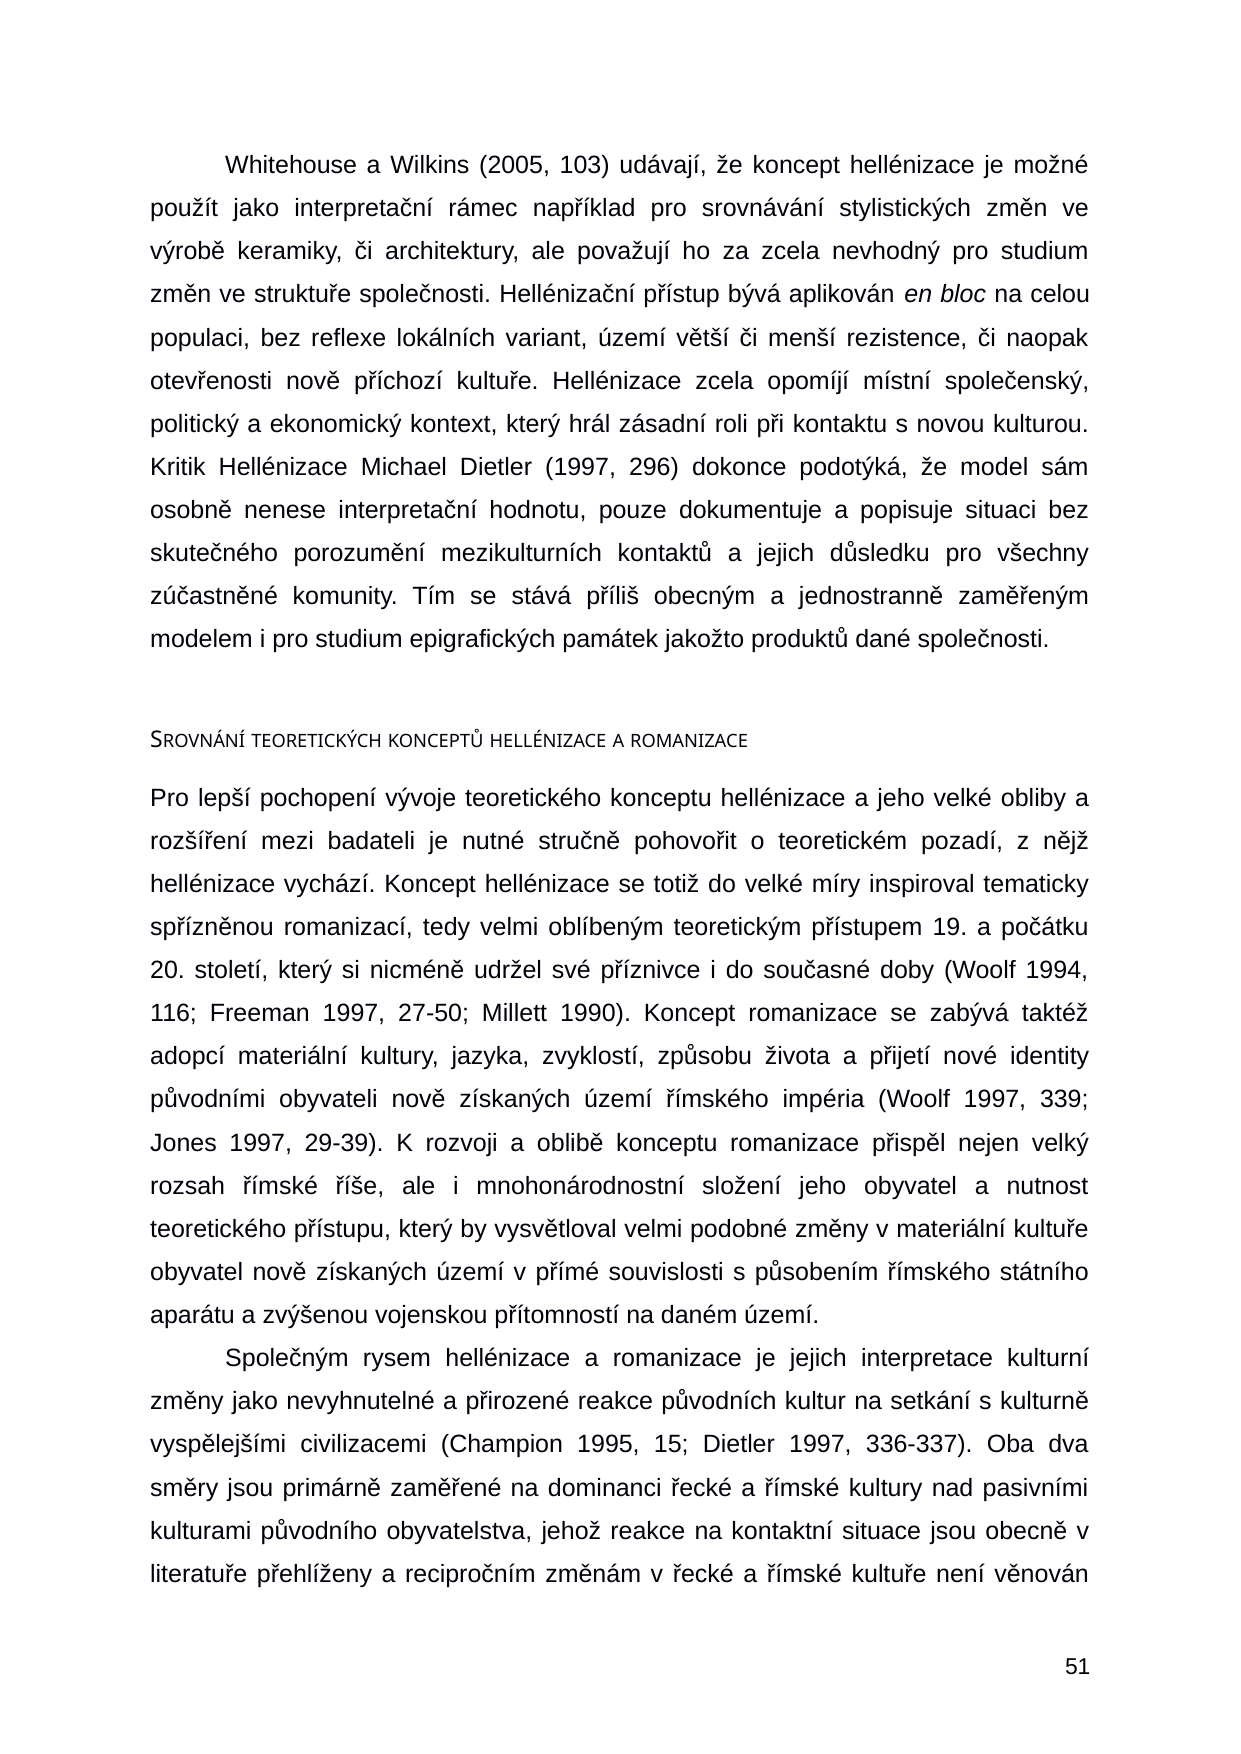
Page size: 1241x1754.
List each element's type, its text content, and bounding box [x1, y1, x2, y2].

text Whitehouse a Wilkins (2005, 103) udávají, že koncept hellénizace je možné použít jako interpretační rámec například pro srovnávání stylistických změn ve výrobě keramiky, či architektury, ale považují ho za zcela nevhodný pro studium změn ve struktuře společnosti. Hellénizační přístup bývá aplikován en bloc na celou populaci, bez reflexe lokálních variant, území větší či menší rezistence, či naopak otevřenosti nově příchozí kultuře. Hellénizace zcela opomíjí místní společenský, politický a ekonomický kontext, který hrál zásadní roli při kontaktu s novou kulturou. Kritik Hellénizace Michael Dietler (1997, 296) dokonce podotýká, že model sám osobně nenese interpretační hodnotu, pouze dokumentuje a popisuje situaci bez skutečného porozumění mezikulturních kontaktů a jejich důsledku pro všechny zúčastněné komunity. Tím se stává příliš obecným a jednostranně zaměřeným modelem i pro studium epigrafických památek jakožto produktů dané společnosti. [150, 150, 1090, 653]
subtitle Srovnání teoretických konceptů hellénizace a romanizace [150, 723, 1090, 754]
text Společným rysem hellénizace a romanizace je jejich interpretace kulturní změny jako nevyhnutelné a přirozené reakce původních kultur na setkání s kulturně vyspělejšími civilizacemi (Champion 1995, 15; Dietler 1997, 336-337). Oba dva směry jsou primárně zaměřené na dominanci řecké a římské kultury nad pasivními kulturami původního obyvatelstva, jehož reakce na kontaktní situace jsou obecně v literatuře přehlíženy a recipročním změnám v řecké a římské kultuře není věnován [150, 1343, 1090, 1587]
text Pro lepší pochopení vývoje teoretického konceptu hellénizace a jeho velké obliby a rozšíření mezi badateli je nutné stručně pohovořit o teoretickém pozadí, z nějž hellénizace vychází. Koncept hellénizace se totiž do velké míry inspiroval tematicky spřízněnou romanizací, tedy velmi oblíbeným teoretickým přístupem 19. a počátku 20. století, který si nicméně udržel své příznivce i do současné doby (Woolf 1994, 116; Freeman 1997, 27-50; Millett 1990). Koncept romanizace se zabývá taktéž adopcí materiální kultury, jazyka, zvyklostí, způsobu života a přijetí nové identity původními obyvateli nově získaných území římského impéria (Woolf 1997, 339; Jones 1997, 29-39). K rozvoji a oblibě konceptu romanizace přispěl nejen velký rozsah římské říše, ale i mnohonárodnostní složení jeho obyvatel a nutnost teoretického přístupu, který by vysvětloval velmi podobné změny v materiální kultuře obyvatel nově získaných území v přímé souvislosti s působením římského státního aparátu a zvýšenou vojenskou přítomností na daném území. [150, 782, 1090, 1329]
